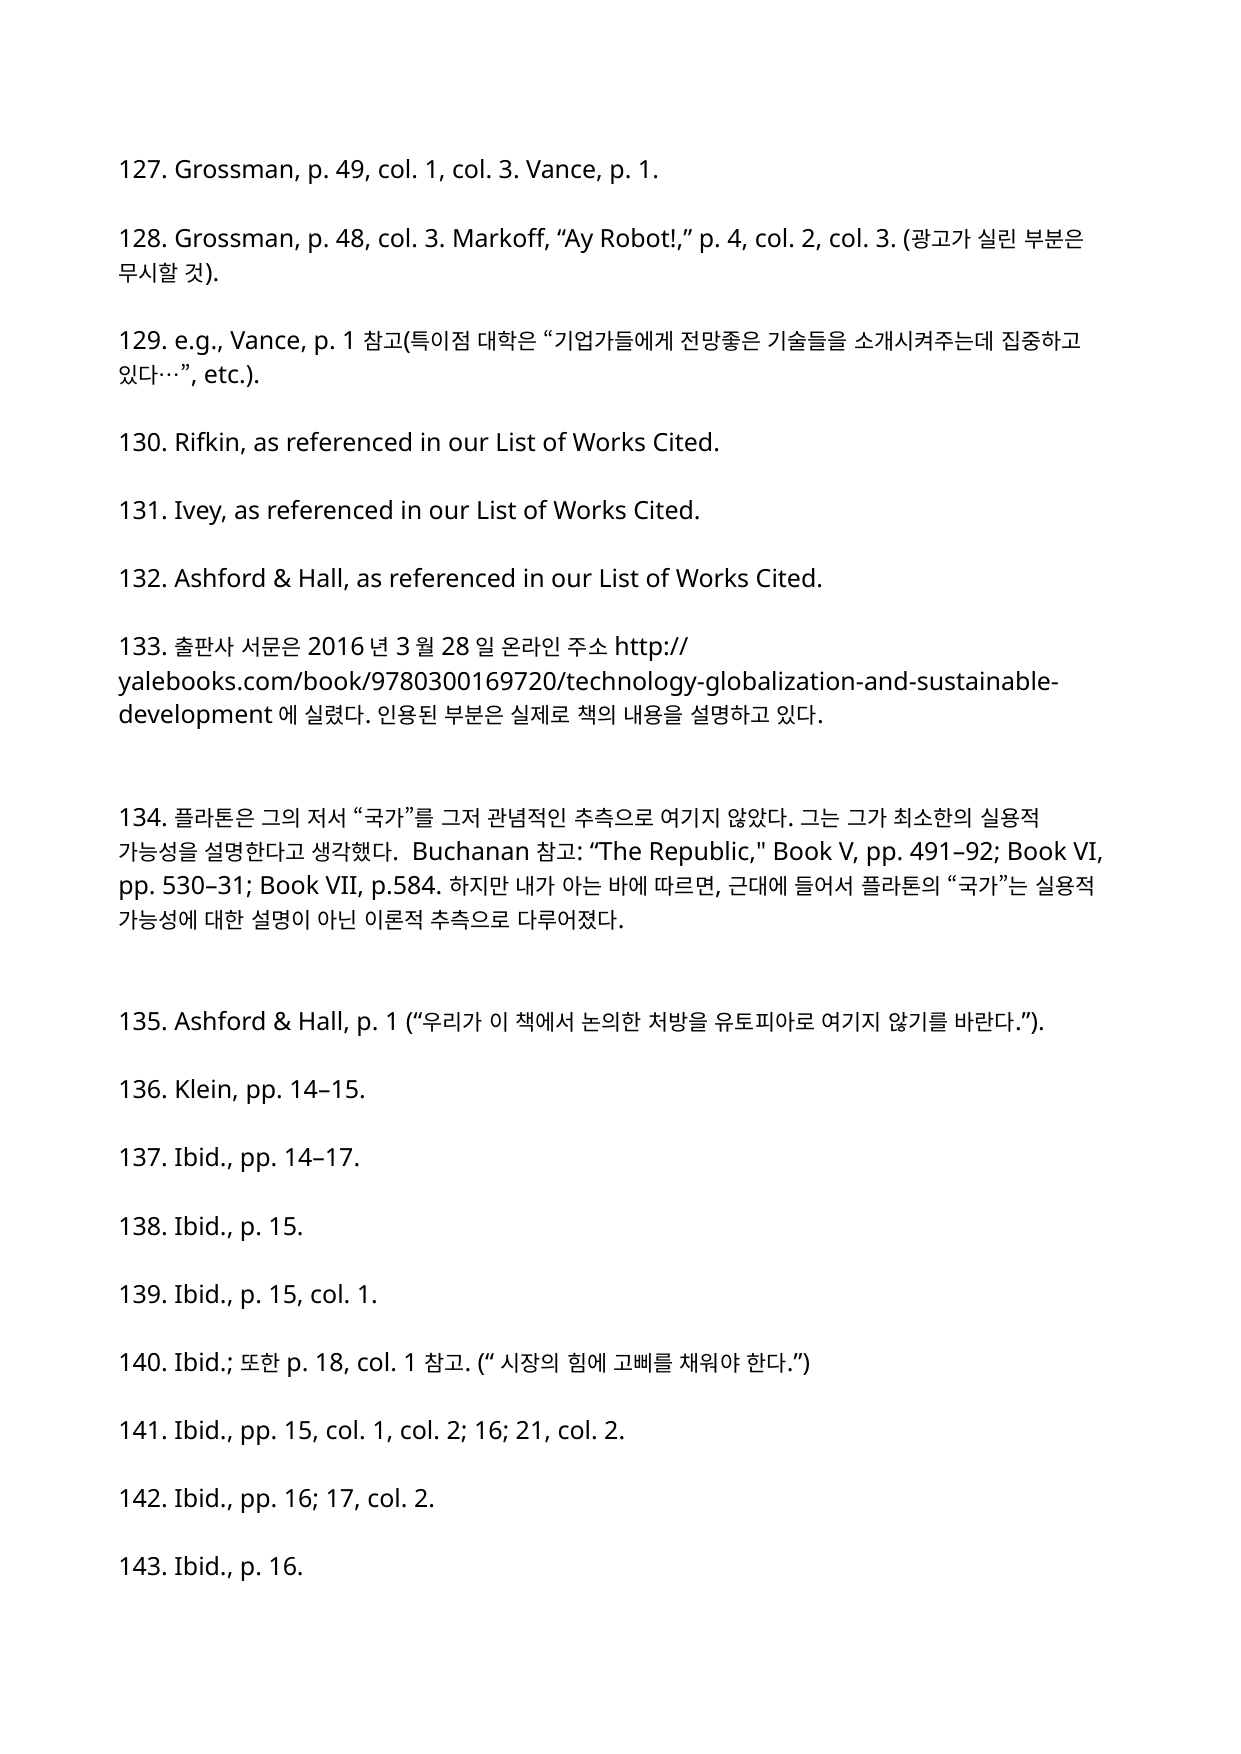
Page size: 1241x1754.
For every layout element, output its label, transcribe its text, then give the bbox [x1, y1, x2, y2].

text 136. Klein, pp. 14–15. [118, 1072, 1122, 1106]
text 130. Rifkin, as referenced in our List of Works Cited. [118, 425, 1122, 459]
text 128. Grossman, p. 48, col. 3. Markoff, “Ay Robot!,” p. 4, col. 2, col. 3. (광고가 실린 부분은 무시할 것). [118, 220, 1122, 288]
text 141. Ibid., pp. 15, col. 1, col. 2; 16; 21, col. 2. [118, 1412, 1122, 1447]
text 131. Ivey, as referenced in our List of Works Cited. [118, 493, 1122, 527]
text 139. Ibid., p. 15, col. 1. [118, 1276, 1122, 1310]
text 142. Ibid., pp. 16; 17, col. 2. [118, 1481, 1122, 1515]
text 137. Ibid., pp. 14–17. [118, 1140, 1122, 1174]
text 133. 출판사 서문은 2016년 3월 28일 온라인 주소 http:// yalebooks.com/book/9780300169720/technology-globalization-and-sustainable-development에 실렸다. 인용된 부분은 실제로 책의 내용을 설명하고 있다. [118, 629, 1122, 731]
text 135. Ashford & Hall, p. 1 (“우리가 이 책에서 논의한 처방을 유토피아로 여기지 않기를 바란다.”). [118, 1004, 1122, 1038]
text 143. Ibid., p. 16. [118, 1549, 1122, 1583]
text 132. Ashford & Hall, as referenced in our List of Works Cited. [118, 561, 1122, 595]
text 129. e.g., Vance, p. 1 참고(특이점 대학은 “기업가들에게 전망좋은 기술들을 소개시켜주는데 집중하고 있다…”, etc.). [118, 322, 1122, 391]
text 138. Ibid., p. 15. [118, 1208, 1122, 1242]
text 140. Ibid.; 또한 p. 18, col. 1 참고. (“ 시장의 힘에 고삐를 채워야 한다.”) [118, 1344, 1122, 1378]
text 134. 플라톤은 그의 저서 “국가”를 그저 관념적인 추측으로 여기지 않았다. 그는 그가 최소한의 실용적 가능성을 설명한다고 생각했다. Buchanan 참고: “The Republic," Book V, pp. 491–92; Book VI, pp. 530–31; Book VII, p.584. 하지만 내가 아는 바에 따르면, 근대에 들어서 플라톤의 “국가”는 실용적 가능성에 대한 설명이 아닌 이론적 추측으로 다루어졌다. [118, 799, 1122, 936]
text 127. Grossman, p. 49, col. 1, col. 3. Vance, p. 1. [118, 152, 1122, 186]
